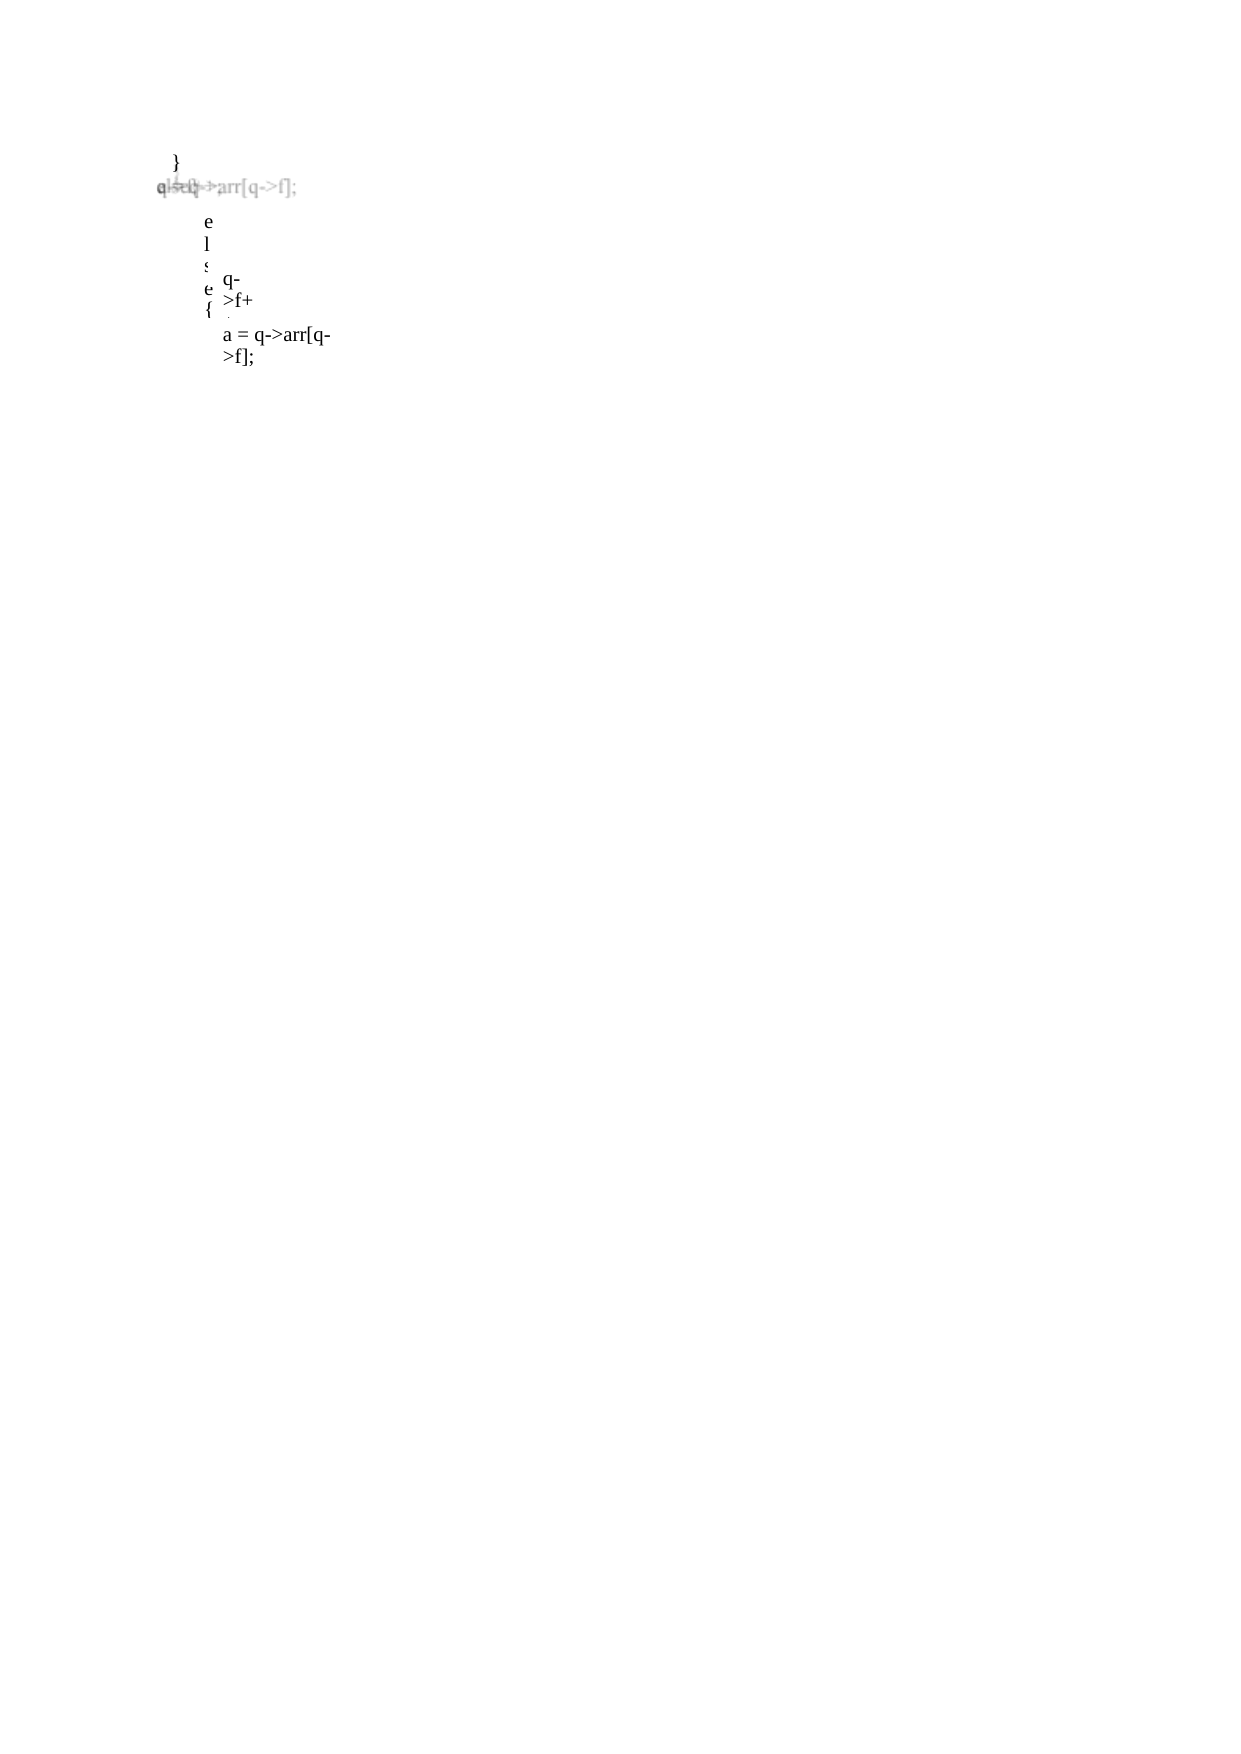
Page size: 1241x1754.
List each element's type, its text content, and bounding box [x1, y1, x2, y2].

text } [171, 150, 1065, 174]
picture [156, 174, 297, 200]
